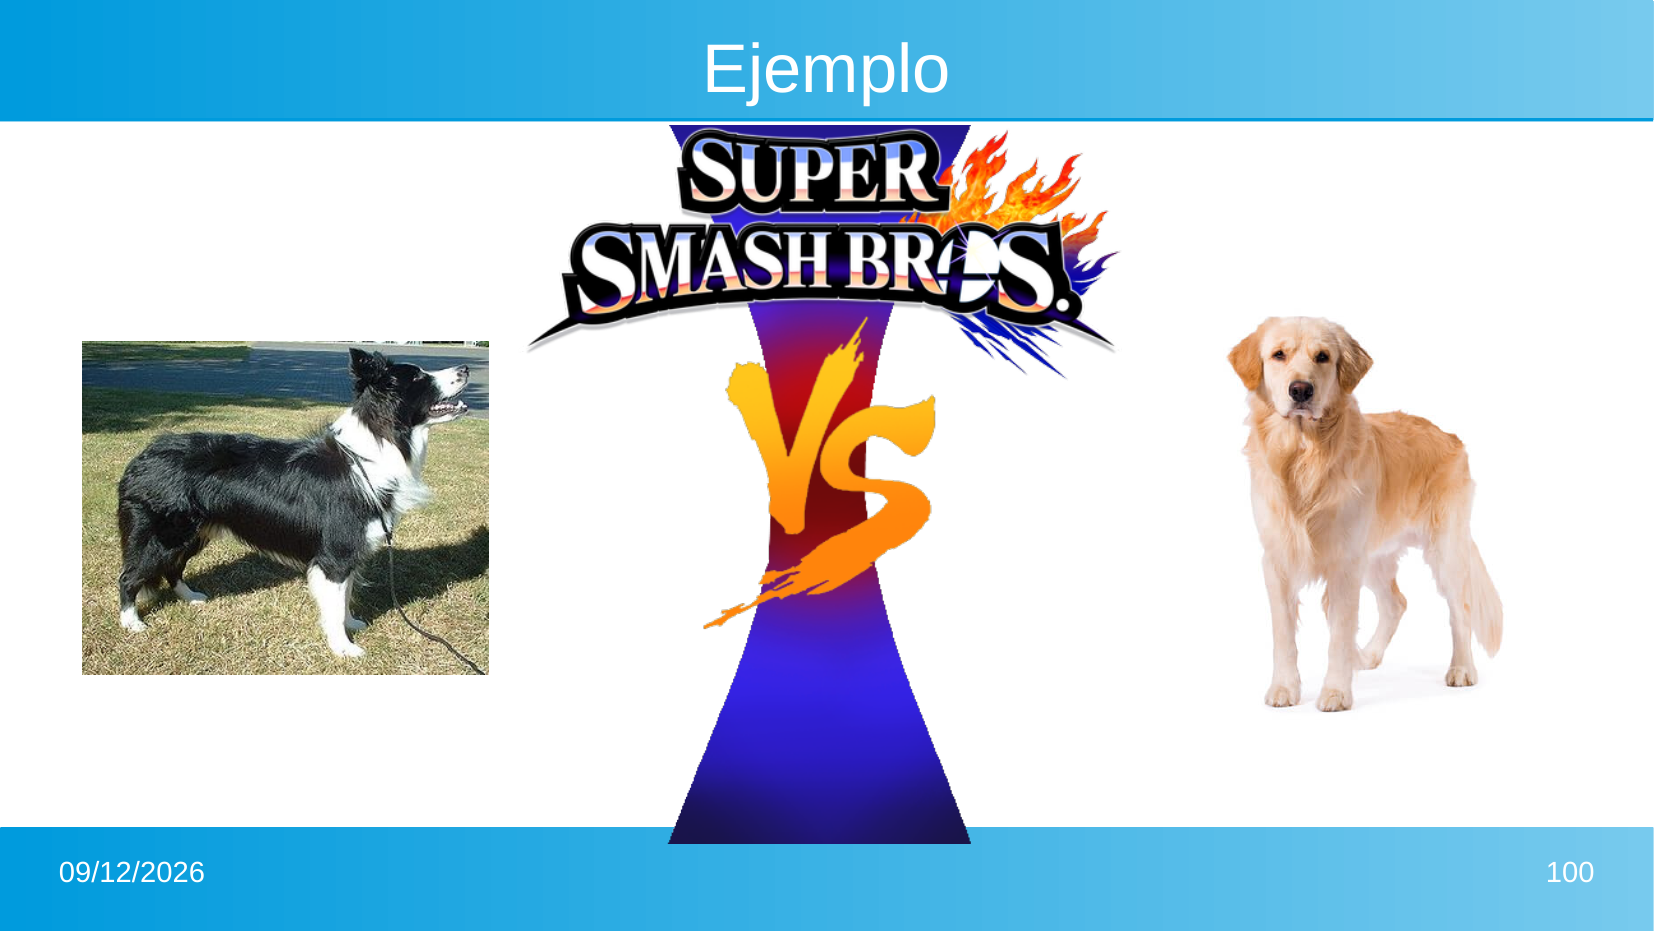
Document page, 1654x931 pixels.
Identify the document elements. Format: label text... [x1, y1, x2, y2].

picture [82, 125, 1574, 844]
title Ejemplo [59, 29, 1595, 108]
